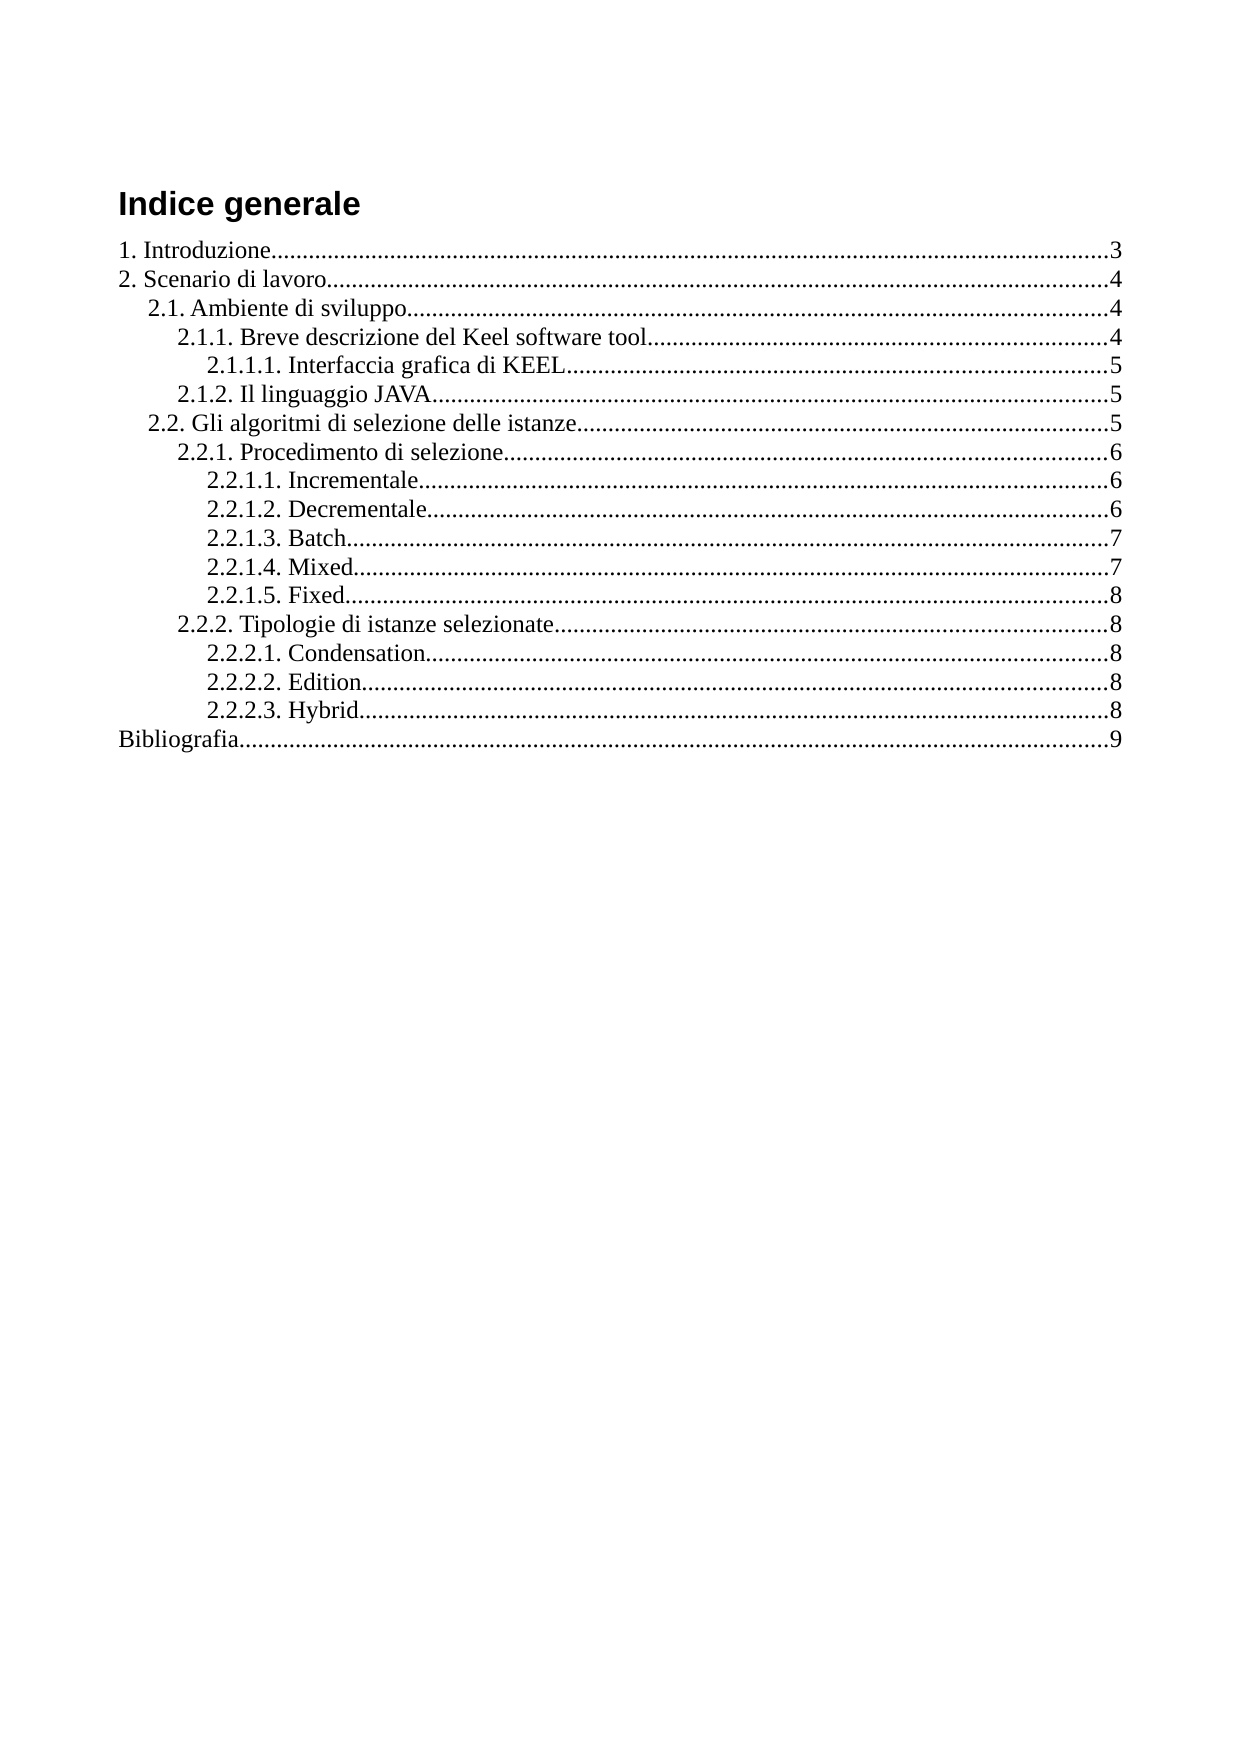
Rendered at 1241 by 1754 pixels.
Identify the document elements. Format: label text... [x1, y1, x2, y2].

subtitle Indice generale [118, 184, 1122, 223]
text 2.2.1.4. Mixed 7 [207, 552, 1122, 580]
text 2.2.1.5. Fixed 8 [207, 580, 1122, 609]
text 2.2.2.3. Hybrid 8 [207, 695, 1122, 724]
text 2.2.1.1. Incrementale 6 [207, 465, 1122, 494]
text 2.2.2.1. Condensation 8 [207, 638, 1122, 667]
text 2. Scenario di lavoro 4 [118, 264, 1122, 293]
text 2.1.1. Breve descrizione del Keel software tool 4 [177, 322, 1122, 350]
text 2.2.1.2. Decrementale 6 [207, 494, 1122, 523]
text 1. Introduzione 3 [118, 235, 1122, 264]
text 2.2.2. Tipologie di istanze selezionate 8 [177, 609, 1122, 638]
text 2.2. Gli algoritmi di selezione delle istanze 5 [148, 408, 1122, 437]
text 2.1.1.1. Interfaccia grafica di KEEL 5 [207, 350, 1122, 379]
text 2.2.1.3. Batch 7 [207, 523, 1122, 552]
text Bibliografia 9 [118, 724, 1122, 753]
text 2.2.2.2. Edition 8 [207, 667, 1122, 695]
text 2.1. Ambiente di sviluppo 4 [148, 293, 1122, 322]
text 2.2.1. Procedimento di selezione 6 [177, 437, 1122, 465]
text 2.1.2. Il linguaggio JAVA 5 [177, 379, 1122, 408]
